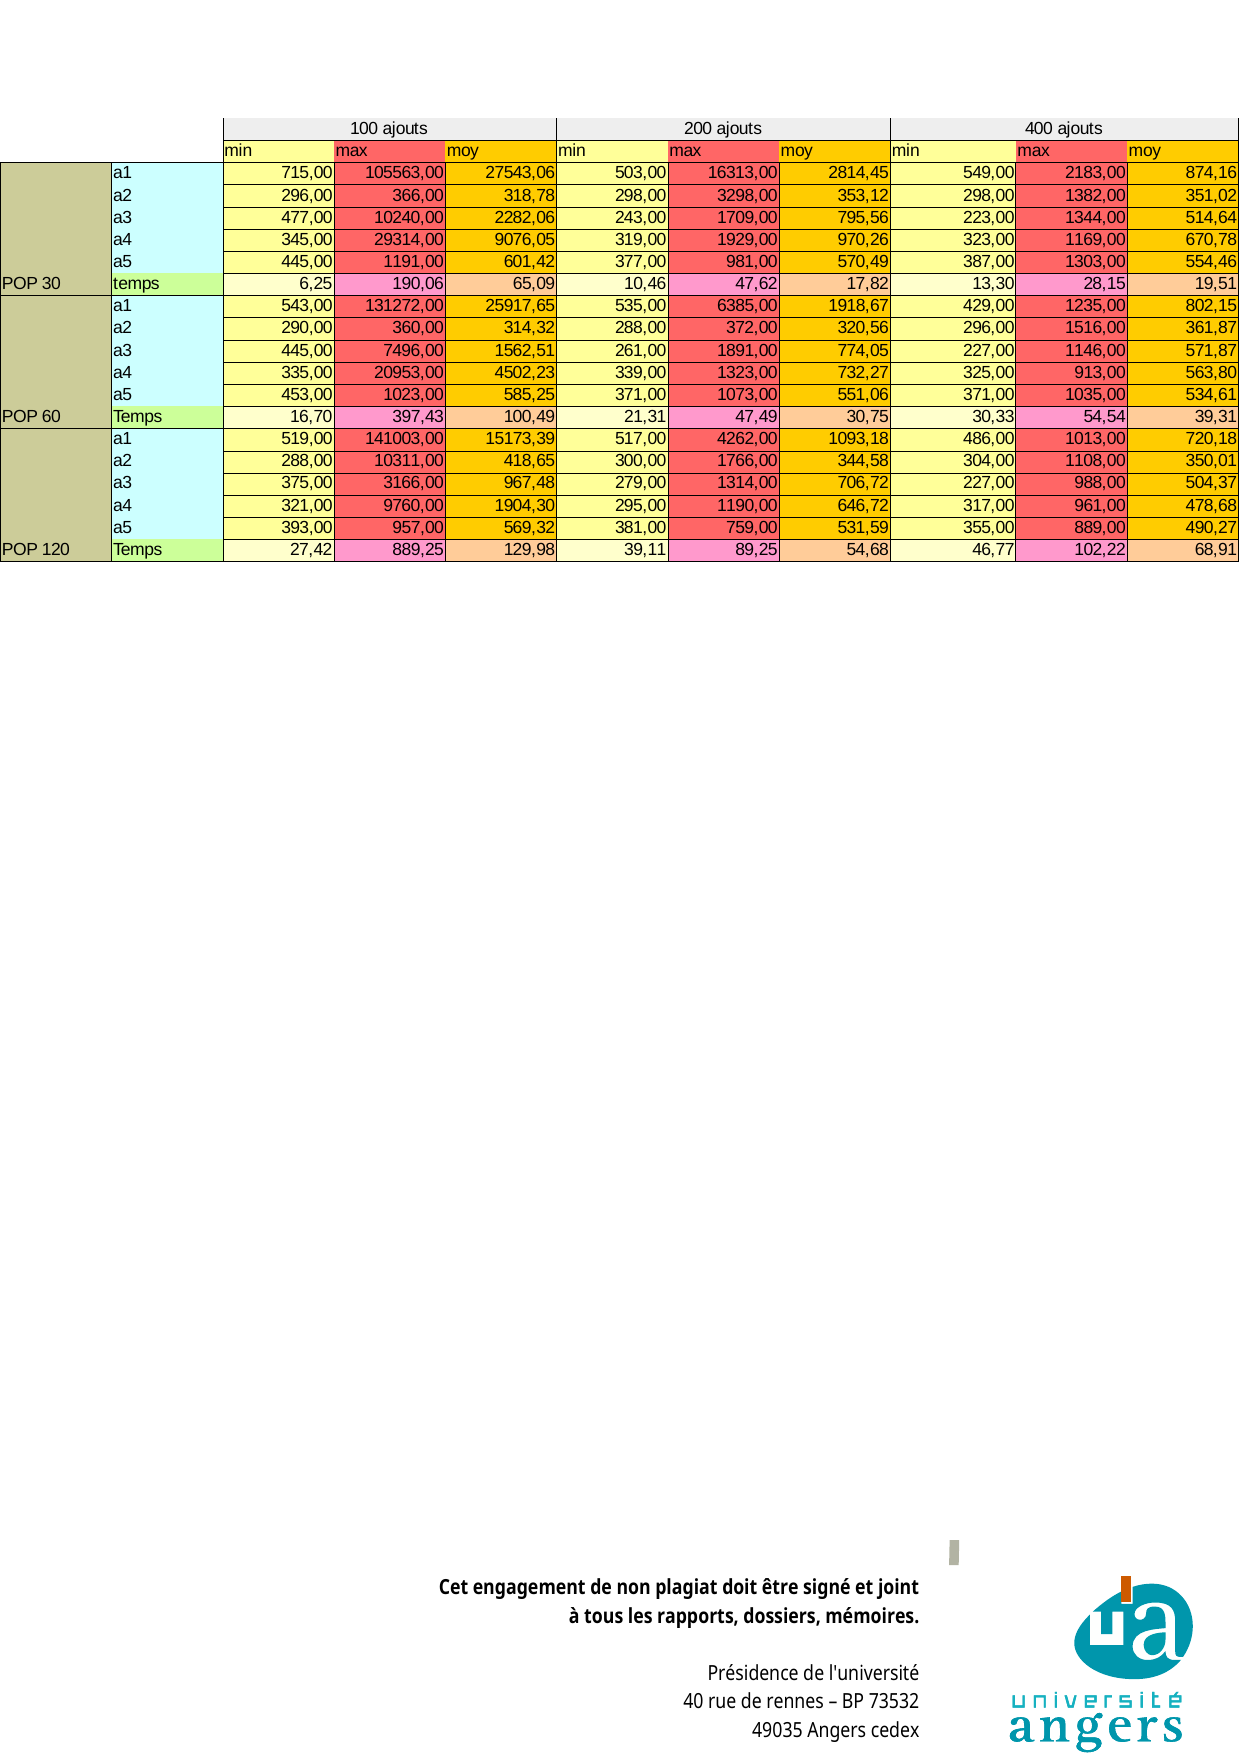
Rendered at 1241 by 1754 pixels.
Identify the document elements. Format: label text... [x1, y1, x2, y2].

text Cet engagement de non plagiat doit être signé et joint [309, 1572, 919, 1601]
text Présidence de l'université [309, 1658, 919, 1686]
text 40 rue de rennes – BP 73532 [309, 1686, 919, 1715]
text à tous les rapports, dossiers, mémoires. [309, 1601, 919, 1629]
text 49035 Angers cedex [309, 1715, 919, 1743]
